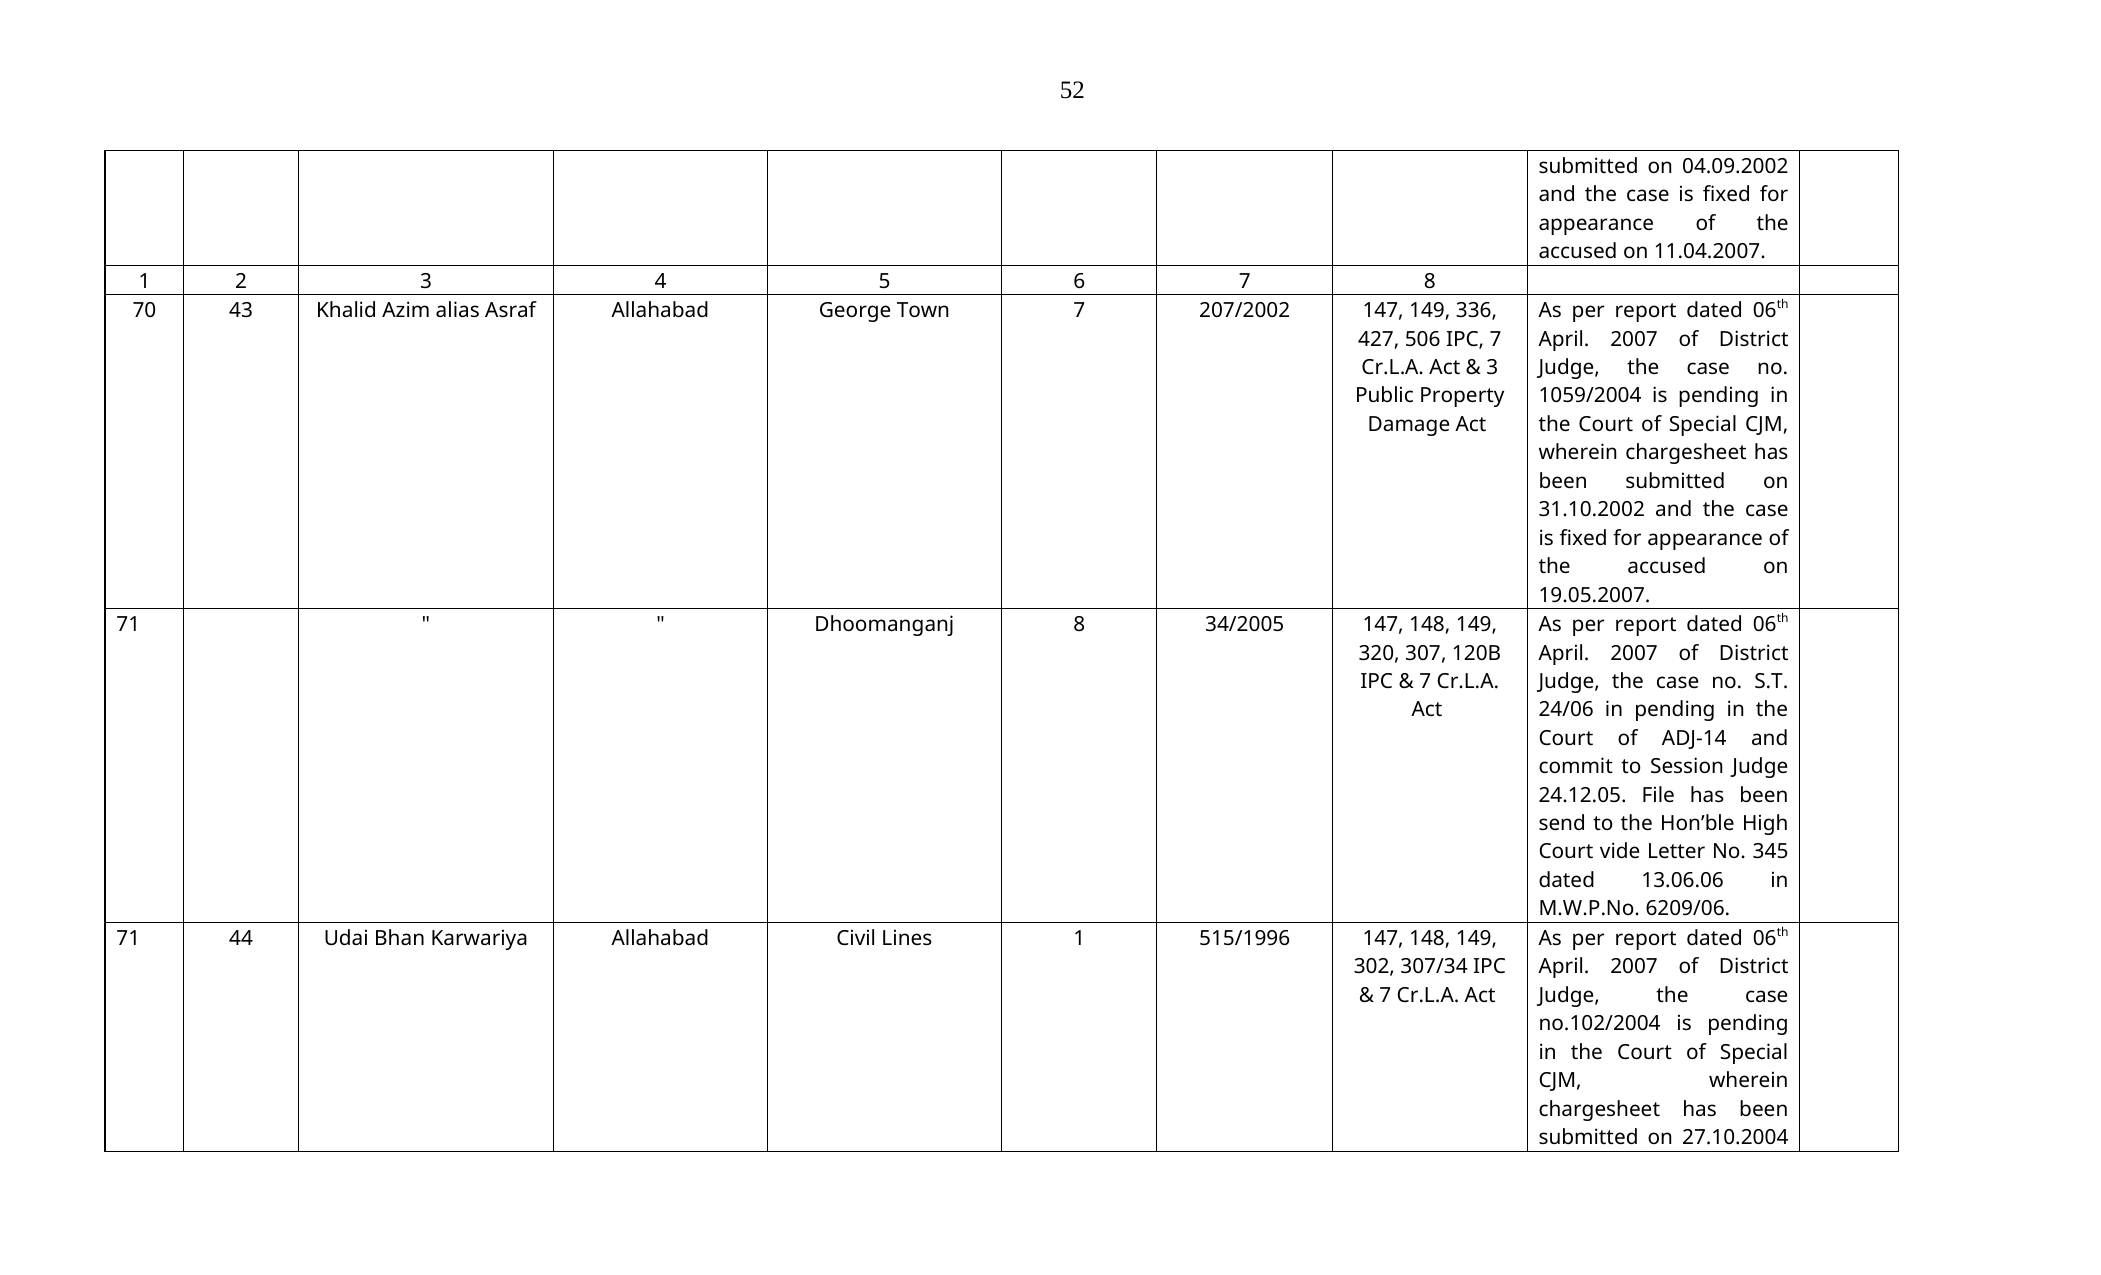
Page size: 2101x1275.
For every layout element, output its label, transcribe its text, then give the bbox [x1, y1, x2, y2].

table_cell " [299, 609, 553, 922]
table_cell As per report dated 06th April. 2007 of District Judge, the case no.102/2004 is pending in the Court of Special CJM, wherein chargesheet has been submitted on 27.10.2004 [1528, 923, 1799, 1151]
table_cell Udai Bhan Karwariya [299, 923, 553, 1151]
table_cell 5 [768, 266, 1001, 294]
table_cell 71 [106, 609, 183, 922]
table_cell 8 [1333, 266, 1527, 294]
table_cell [299, 151, 553, 265]
table_cell [1002, 151, 1156, 265]
table_cell As per report dated 06th April. 2007 of District Judge, the case no. 1059/2004 is pending in the Court of Special CJM, wherein chargesheet has been submitted on 31.10.2002 and the case is fixed for appearance of the accused on 19.05.2007. [1528, 295, 1799, 608]
table_cell [1800, 609, 1898, 922]
table_cell 6 [1002, 266, 1156, 294]
table_cell 1 [1002, 923, 1156, 1151]
table_cell 4 [554, 266, 767, 294]
table_cell 1 [106, 266, 183, 294]
table_cell [1157, 151, 1332, 265]
table_cell 8 [1002, 609, 1156, 922]
table_cell [1800, 151, 1898, 265]
table_cell 147, 148, 149, 320, 307, 120B IPC & 7 Cr.L.A. Act [1333, 609, 1527, 922]
table_cell Khalid Azim alias Asraf [299, 295, 553, 608]
table_cell 3 [299, 266, 553, 294]
table_cell Dhoomanganj [768, 609, 1001, 922]
table_cell 71 [106, 923, 183, 1151]
table_cell George Town [768, 295, 1001, 608]
table_cell [1800, 266, 1898, 294]
table_cell 44 [184, 923, 298, 1151]
table_cell [554, 151, 767, 265]
table_cell submitted on 04.09.2002 and the case is fixed for appearance of the accused on 11.04.2007. [1528, 151, 1799, 265]
table_cell 515/1996 [1157, 923, 1332, 1151]
table_cell [106, 151, 183, 265]
table_cell [184, 151, 298, 265]
table_cell [1800, 295, 1898, 608]
table_cell 207/2002 [1157, 295, 1332, 608]
table_cell 43 [184, 295, 298, 608]
table_cell Allahabad [554, 295, 767, 608]
table_cell 7 [1157, 266, 1332, 294]
table_cell Civil Lines [768, 923, 1001, 1151]
table_cell [1528, 266, 1799, 294]
table_cell 34/2005 [1157, 609, 1332, 922]
table_cell 70 [106, 295, 183, 608]
table_cell 147, 149, 336, 427, 506 IPC, 7 Cr.L.A. Act & 3 Public Property Damage Act [1333, 295, 1527, 608]
table_cell 2 [184, 266, 298, 294]
table_cell Allahabad [554, 923, 767, 1151]
table_cell [768, 151, 1001, 265]
table_cell [184, 609, 298, 922]
table_cell " [554, 609, 767, 922]
table_cell 7 [1002, 295, 1156, 608]
table_cell [1800, 923, 1898, 1151]
table_cell As per report dated 06th April. 2007 of District Judge, the case no. S.T. 24/06 in pending in the Court of ADJ-14 and commit to Session Judge 24.12.05. File has been send to the Hon’ble High Court vide Letter No. 345 dated 13.06.06 in M.W.P.No. 6209/06. [1528, 609, 1799, 922]
table_cell 147, 148, 149, 302, 307/34 IPC & 7 Cr.L.A. Act [1333, 923, 1527, 1151]
table_cell [1333, 151, 1527, 265]
